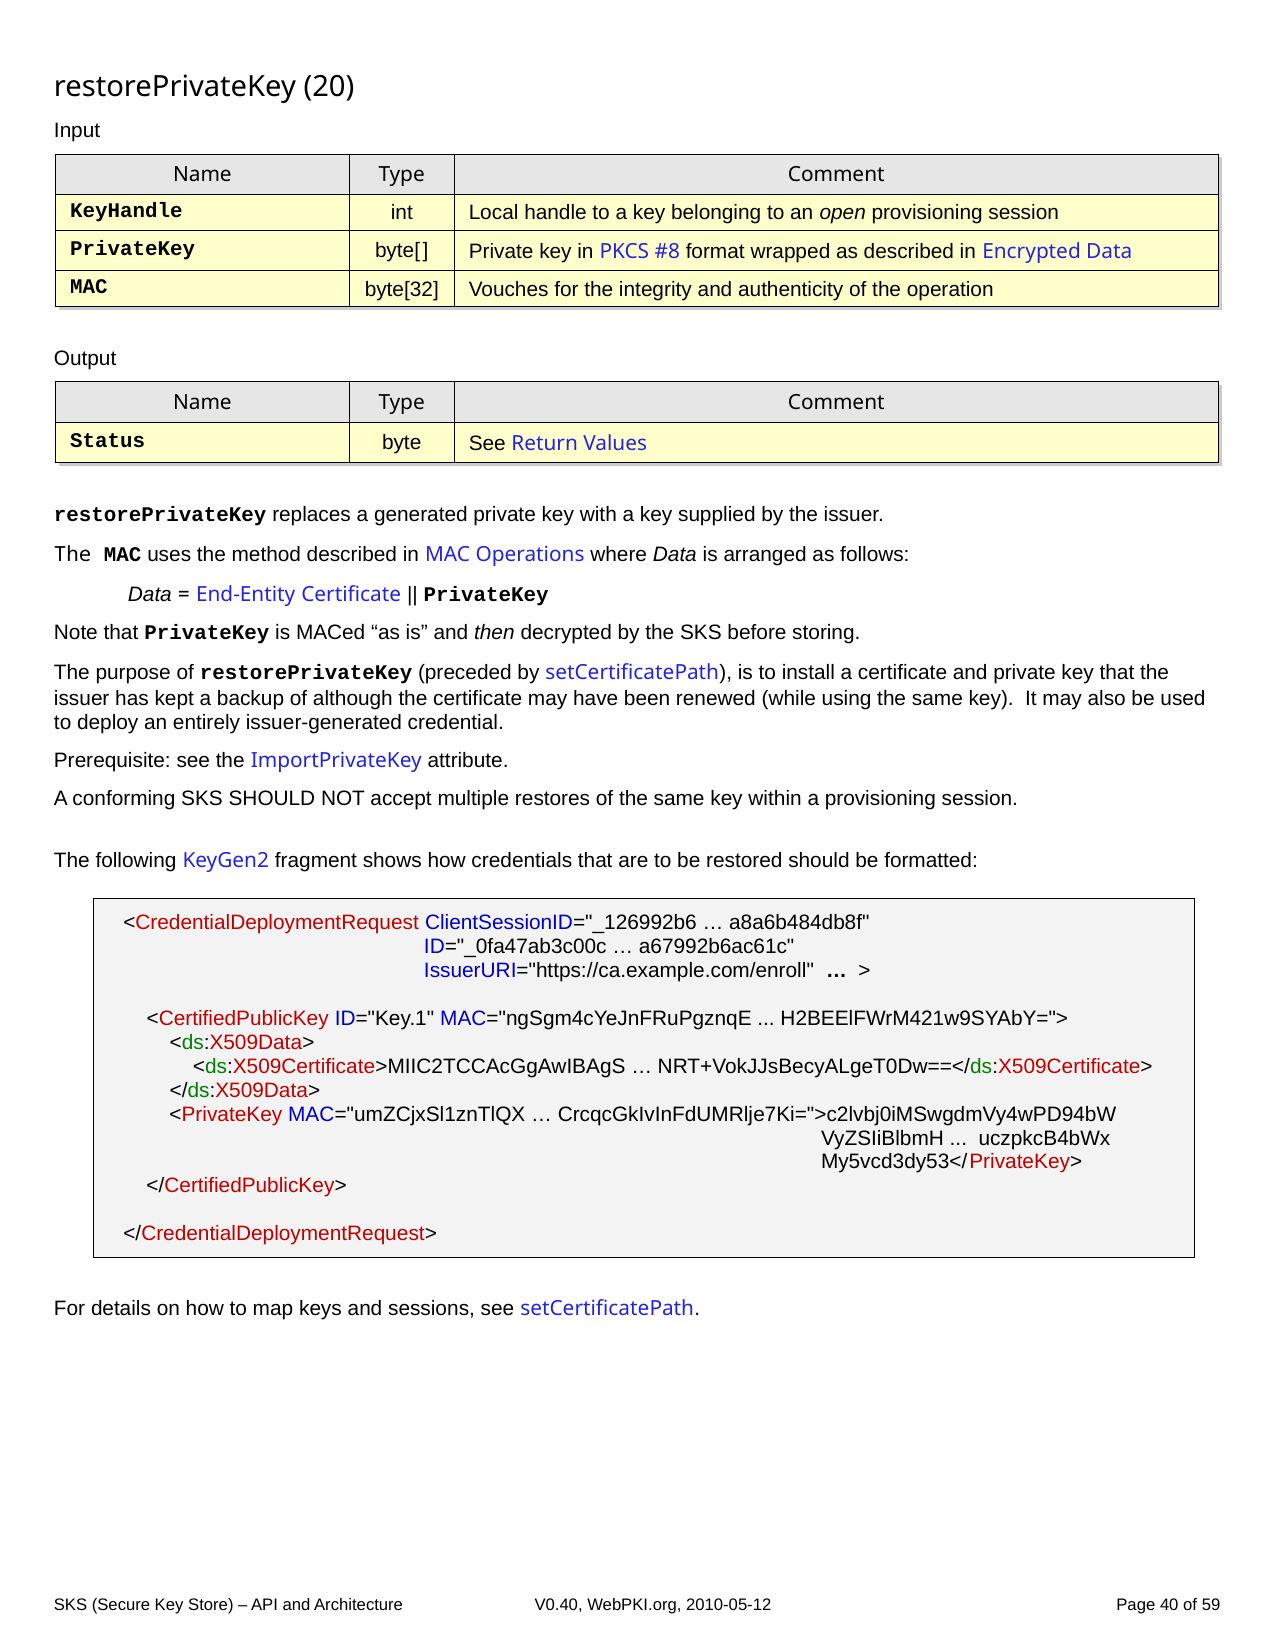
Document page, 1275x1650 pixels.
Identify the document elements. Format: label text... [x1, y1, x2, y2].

text A conforming SKS SHOULD NOT accept multiple restores of the same key within a provisioning session. [54, 786, 1221, 810]
table_cell MAC [56, 271, 349, 306]
table_cell byte [350, 423, 454, 462]
text Prerequisite: see the ImportPrivateKey attribute. [54, 746, 1221, 774]
table_cell KeyHandle [56, 195, 349, 230]
table_cell byte⁮[32] [350, 271, 454, 306]
table_cell Vouches for the integrity and authenticity of the operation [455, 271, 1218, 306]
table_header Comment [455, 382, 1218, 422]
table_header Name [56, 382, 349, 422]
table_header Type [350, 382, 454, 422]
table_cell See Return Values [455, 423, 1218, 462]
table_header Name [56, 155, 349, 194]
subtitle restorePrivateKey (20) [54, 66, 1221, 105]
table_cell int [350, 195, 454, 230]
text Data = End-Entity Certificate || PrivateKey [54, 579, 1221, 608]
table_cell Status [56, 423, 349, 462]
table_cell PrivateKey [56, 231, 349, 270]
table_header Type [350, 155, 454, 194]
table_cell byte⁮[ ] [350, 231, 454, 270]
text The purpose of restorePrivateKey (preceded by setCertificatePath), is to install a certificate and private key that the issuer has kept a backup of although the certificate may have been renewed (while using the same key). It may also be used to deploy an entirely issuer-generated credential. [54, 657, 1221, 734]
table_header Comment [455, 155, 1218, 194]
text The MAC uses the method described in MAC Operations where Data is arranged as follows: [54, 539, 1221, 568]
text For details on how to map keys and sessions, see setCertificatePath. [54, 1293, 1221, 1321]
text restorePrivateKey replaces a generated private key with a key supplied by the issuer. [54, 502, 1221, 527]
text The following KeyGen2 fragment shows how credentials that are to be restored should be formatted: [54, 846, 1221, 898]
table_cell Local handle to a key belonging to an open provisioning session [455, 195, 1218, 230]
table_header <CredentialDeploymentRequest ClientSessionID="_126992b6 … a8a6b484db8f" ID="_0fa47ab3c00c … a67992b6ac61c" IssuerURI="https://ca.example.com/enroll" … > <CertifiedPublicKey ID="Key.1" MAC="ngSgm4cYeJnFRuPgznqE ... H2BEElFWrM421w9SYAbY="> <ds:X509Data> <ds:X509Certificate>MIIC2TCCAcGgAwIBAgS … NRT+VokJJsBecyALgeT0Dw==</ds:X509Certificate> </ds:X509Data> <PrivateKey MAC="umZCjxSl1znTlQX … CrcqcGkIvInFdUMRlje7Ki=">c2lvbj0iMSwgdmVy4wPD94bW VyZSIiBlbmH ... uczpkcB4bWx My5vcd3dy53</PrivateKey> </CertifiedPublicKey> </CredentialDeploymentRequest> [94, 899, 1194, 1257]
text Input [54, 118, 1221, 142]
text Output [54, 346, 1221, 369]
table_cell Private key in PKCS #8 format wrapped as described in Encrypted Data [455, 231, 1218, 270]
text Note that PrivateKey is MACed “as is” and then decrypted by the SKS before storing. [54, 620, 1221, 646]
